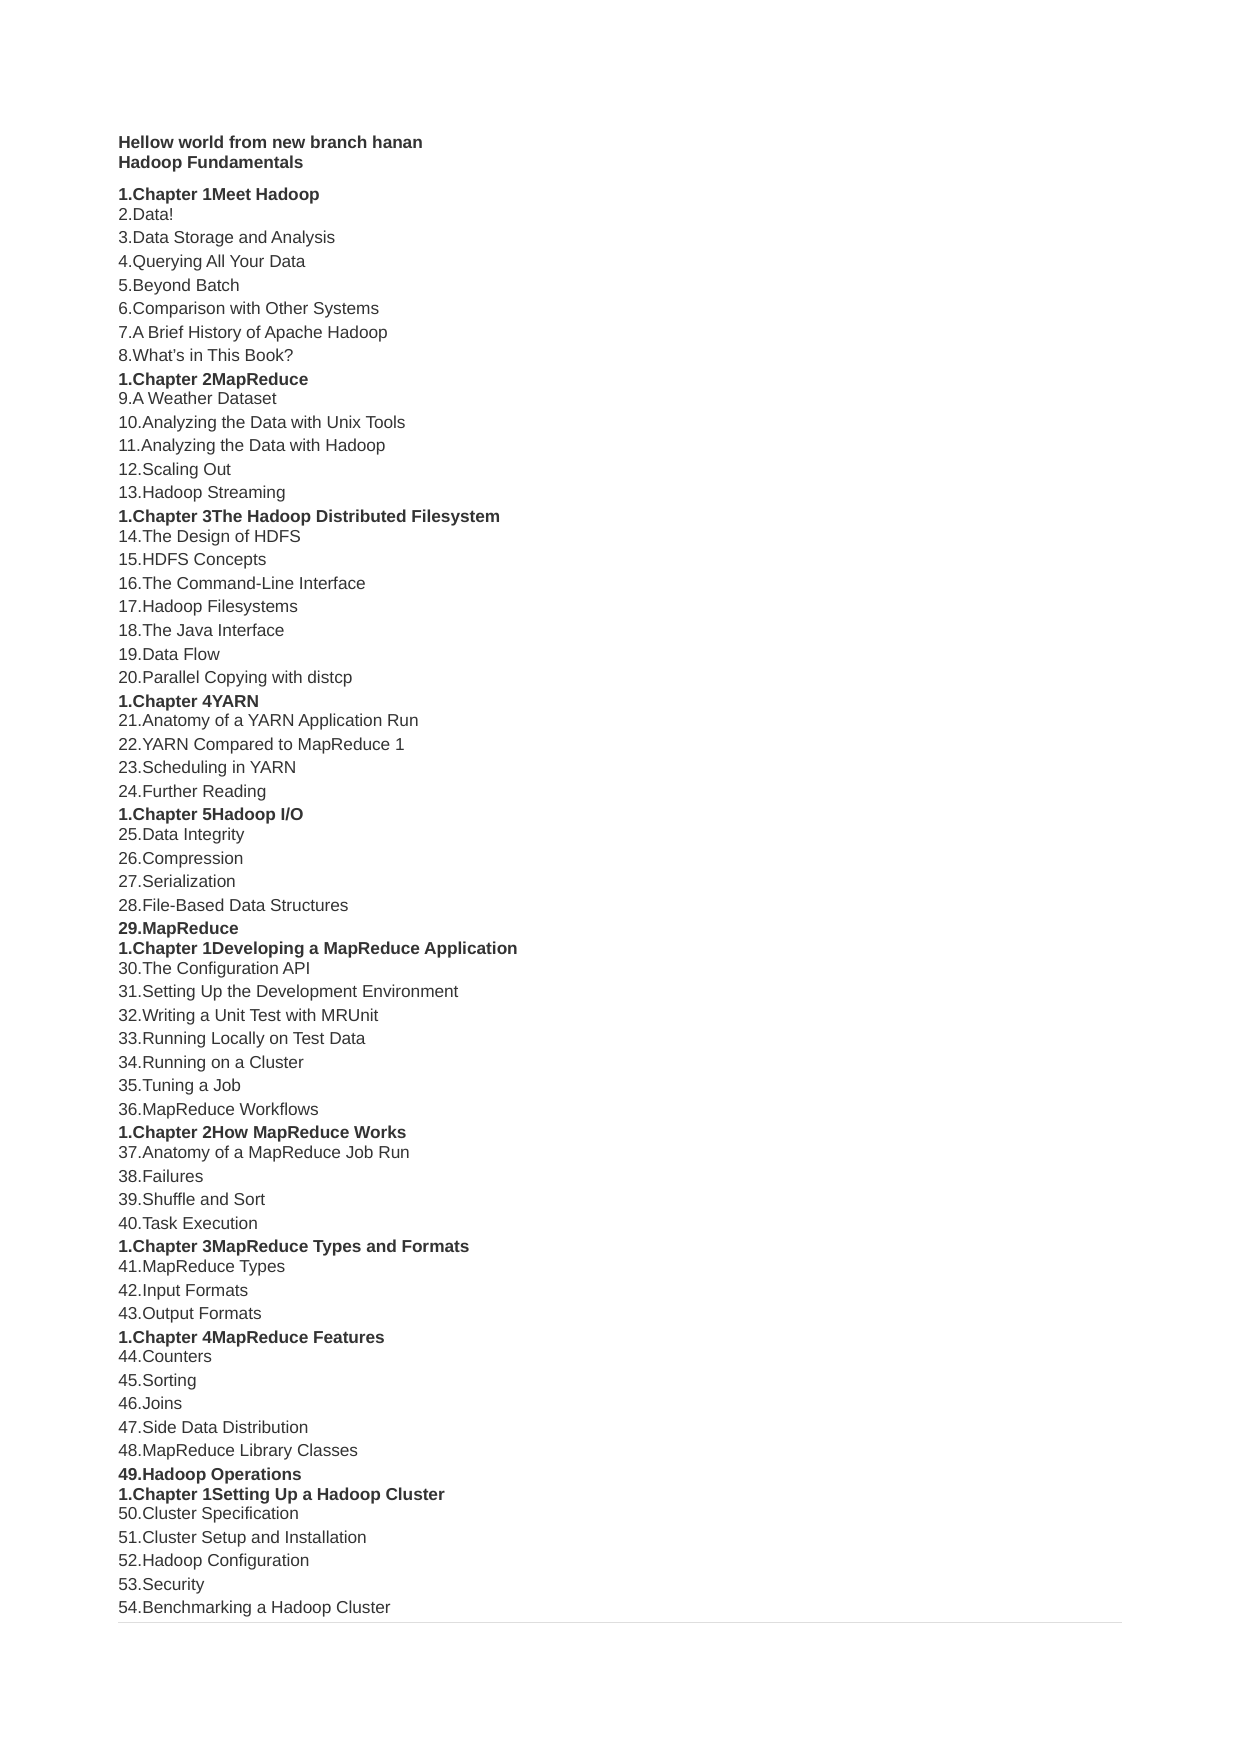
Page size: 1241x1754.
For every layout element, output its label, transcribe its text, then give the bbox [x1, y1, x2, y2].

list Counters [118, 1347, 1122, 1366]
list Side Data Distribution [118, 1417, 1122, 1437]
subtitle Chapter 3The Hadoop Distributed Filesystem [118, 506, 1122, 526]
list Hadoop Streaming [118, 483, 1122, 503]
subtitle Chapter 1Developing a MapReduce Application [118, 938, 1122, 958]
list Parallel Copying with distcp [118, 667, 1122, 687]
list Querying All Your Data [118, 251, 1122, 271]
list Joins [118, 1394, 1122, 1413]
list Security [118, 1574, 1122, 1594]
list Benchmarking a Hadoop Cluster [118, 1598, 1122, 1622]
list Scheduling in YARN [118, 758, 1122, 777]
list A Weather Dataset [118, 389, 1122, 408]
list Running on a Cluster [118, 1052, 1122, 1072]
subtitle Hadoop Operations [118, 1464, 1122, 1484]
list Sorting [118, 1370, 1122, 1390]
list Running Locally on Test Data [118, 1029, 1122, 1048]
list A Brief History of Apache Hadoop [118, 322, 1122, 342]
list File-Based Data Structures [118, 895, 1122, 915]
list Cluster Setup and Installation [118, 1527, 1122, 1547]
list Scaling Out [118, 459, 1122, 479]
list Comparison with Other Systems [118, 298, 1122, 318]
list Setting Up the Development Environment [118, 982, 1122, 1001]
list Failures [118, 1166, 1122, 1186]
list Anatomy of a YARN Application Run [118, 711, 1122, 730]
list Beyond Batch [118, 275, 1122, 294]
subtitle Chapter 1Setting Up a Hadoop Cluster [118, 1484, 1122, 1504]
list Output Formats [118, 1303, 1122, 1323]
list Data Storage and Analysis [118, 228, 1122, 247]
subtitle Chapter 5Hadoop I/O [118, 805, 1122, 824]
list Hadoop Configuration [118, 1551, 1122, 1571]
list The Configuration API [118, 958, 1122, 978]
list Task Execution [118, 1213, 1122, 1233]
list Data Integrity [118, 824, 1122, 844]
list Writing a Unit Test with MRUnit [118, 1005, 1122, 1025]
list Anatomy of a MapReduce Job Run [118, 1142, 1122, 1162]
list Data! [118, 204, 1122, 224]
list The Command-Line Interface [118, 573, 1122, 593]
list YARN Compared to MapReduce 1 [118, 734, 1122, 754]
subtitle MapReduce [118, 919, 1122, 938]
list Serialization [118, 872, 1122, 891]
list MapReduce Library Classes [118, 1441, 1122, 1461]
list Analyzing the Data with Hadoop [118, 436, 1122, 456]
list MapReduce Workflows [118, 1099, 1122, 1119]
list HDFS Concepts [118, 550, 1122, 569]
subtitle Chapter 3MapReduce Types and Formats [118, 1237, 1122, 1256]
list Input Formats [118, 1280, 1122, 1299]
list The Design of HDFS [118, 526, 1122, 546]
list MapReduce Types [118, 1256, 1122, 1276]
subtitle Hellow world from new branch hanan Hadoop Fundamentals [118, 133, 1122, 172]
subtitle Chapter 4MapReduce Features [118, 1327, 1122, 1347]
list Further Reading [118, 781, 1122, 801]
list What’s in This Book? [118, 346, 1122, 365]
list Compression [118, 848, 1122, 868]
list Cluster Specification [118, 1504, 1122, 1523]
subtitle Chapter 4YARN [118, 691, 1122, 711]
subtitle Chapter 2MapReduce [118, 369, 1122, 389]
list Data Flow [118, 644, 1122, 663]
subtitle Chapter 1Meet Hadoop [118, 184, 1122, 204]
list Tuning a Job [118, 1076, 1122, 1095]
list Hadoop Filesystems [118, 597, 1122, 616]
list Analyzing the Data with Unix Tools [118, 412, 1122, 432]
list Shuffle and Sort [118, 1189, 1122, 1209]
list The Java Interface [118, 620, 1122, 640]
subtitle Chapter 2How MapReduce Works [118, 1123, 1122, 1142]
